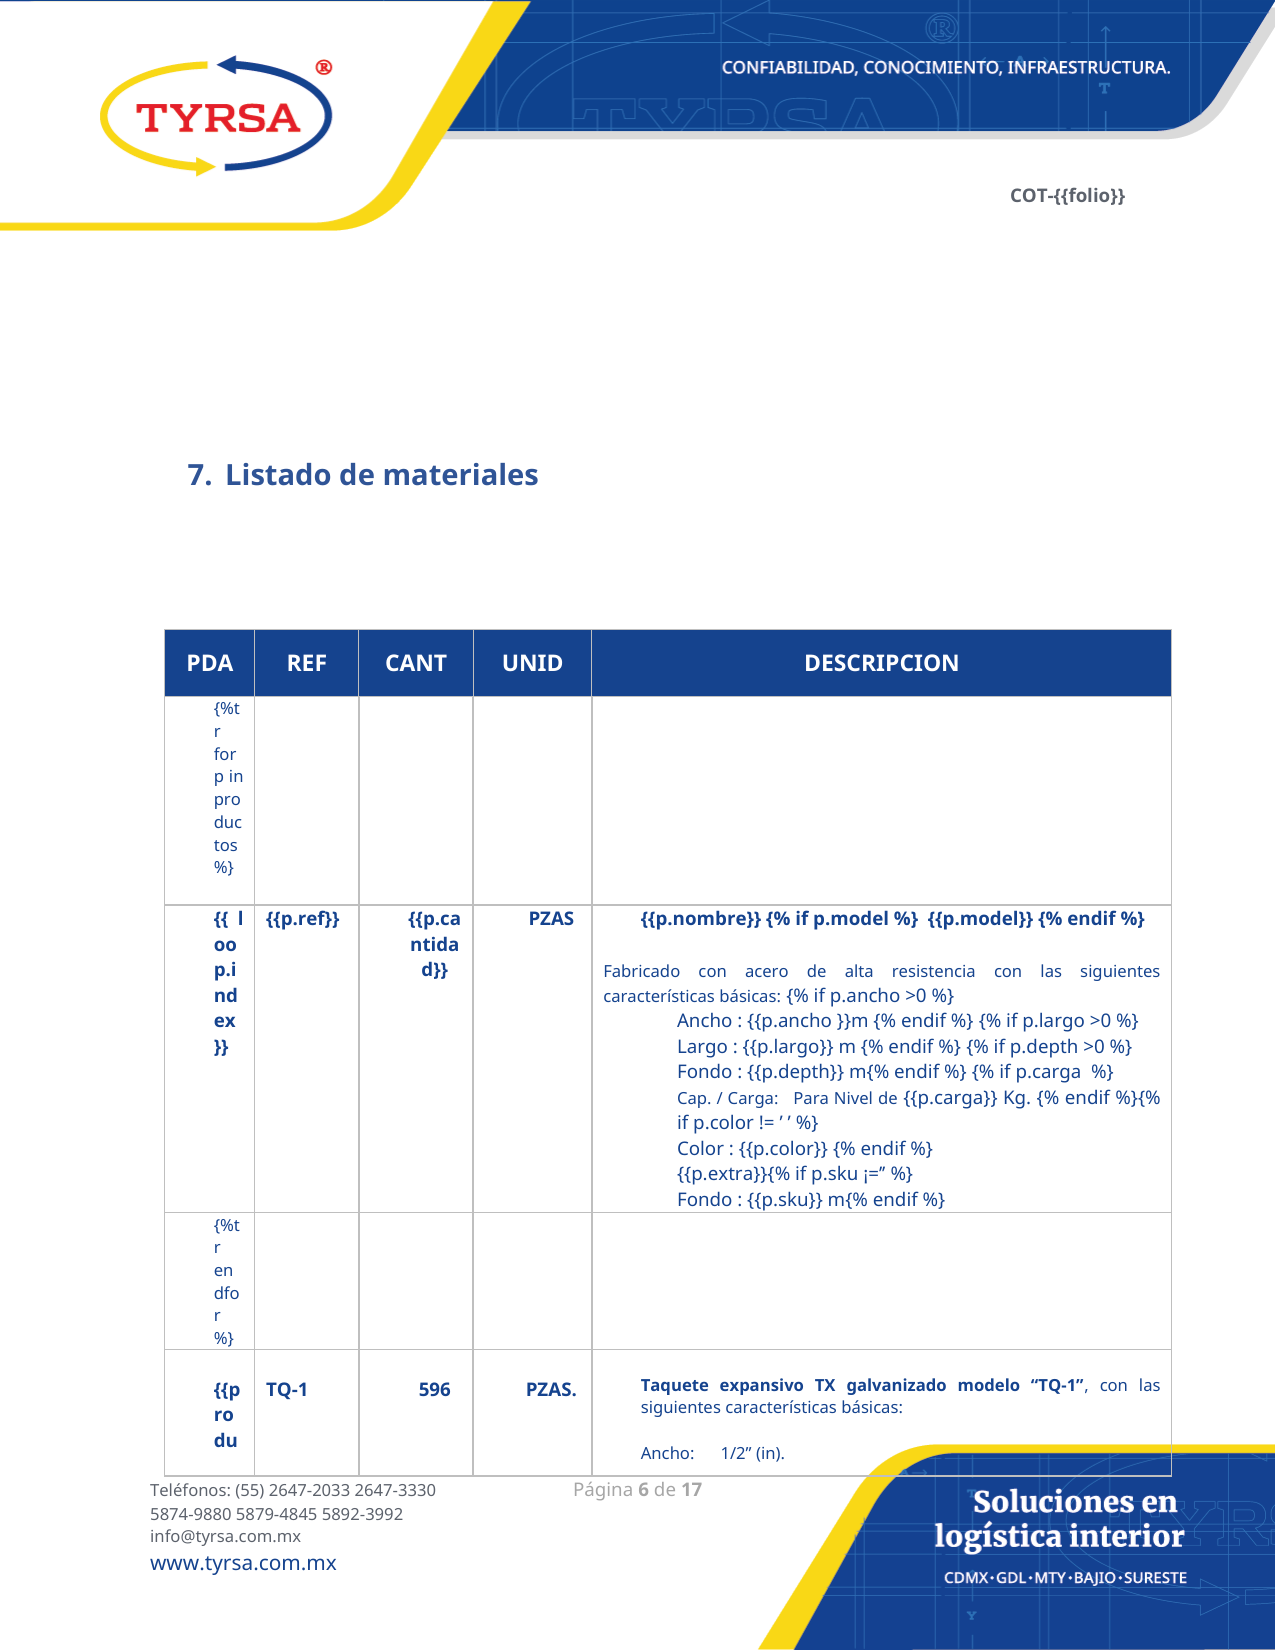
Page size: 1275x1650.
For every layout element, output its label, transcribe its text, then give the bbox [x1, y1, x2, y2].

table_cell Taquete expansivo TX galvanizado modelo “TQ-1”, con las siguientes características básicas: Ancho: 1/2” (in). [593, 1350, 1171, 1475]
table_cell [360, 1213, 472, 1349]
table_cell [474, 1213, 591, 1349]
table_cell [360, 697, 472, 904]
table_cell {{p.ref}} [255, 906, 358, 1212]
table_cell {{p.nombre}} {% if p.model %} {{p.model}} {% endif %} Fabricado con acero de alta resistencia con las siguientes características básicas: {% if p.ancho >0 %} Ancho : {{p.ancho }}m {% endif %} {% if p.largo >0 %} Largo : {{p.largo}} m {% endif %} {% if p.depth >0 %} Fondo : {{p.depth}} m{% endif %} {% if p.carga %} Cap. / Carga: Para Nivel de {{p.carga}} Kg. {% endif %}{% if p.color != ’ ’ %} Color : {{p.color}} {% endif %} {{p.extra}}{% if p.sku ¡=’’ %} Fondo : {{p.sku}} m{% endif %} [593, 906, 1171, 1212]
table_cell 596 [360, 1350, 472, 1475]
table_header PDA [165, 630, 254, 696]
table_cell {{produ [165, 1350, 254, 1475]
table_cell TQ-1 [255, 1350, 358, 1475]
table_cell [255, 1213, 358, 1349]
table_cell [593, 1213, 1171, 1349]
table_cell PZAS [474, 906, 591, 1212]
table_cell {{ loop.index }} [165, 906, 254, 1212]
table_cell [255, 697, 358, 904]
table_cell [474, 697, 591, 904]
table_cell {%tr for p in productos %} [165, 697, 254, 904]
table_cell PZAS. [474, 1350, 591, 1475]
table_header CANT [359, 630, 473, 696]
table_header UNID [474, 630, 591, 696]
table_header REF [255, 630, 358, 696]
table_cell [593, 697, 1171, 904]
table_cell {{p.cantidad}} [360, 906, 472, 1212]
table_cell {%tr endfor %} [165, 1213, 254, 1349]
table_header DESCRIPCION [592, 630, 1171, 696]
list Listado de materiales [187, 454, 1125, 493]
